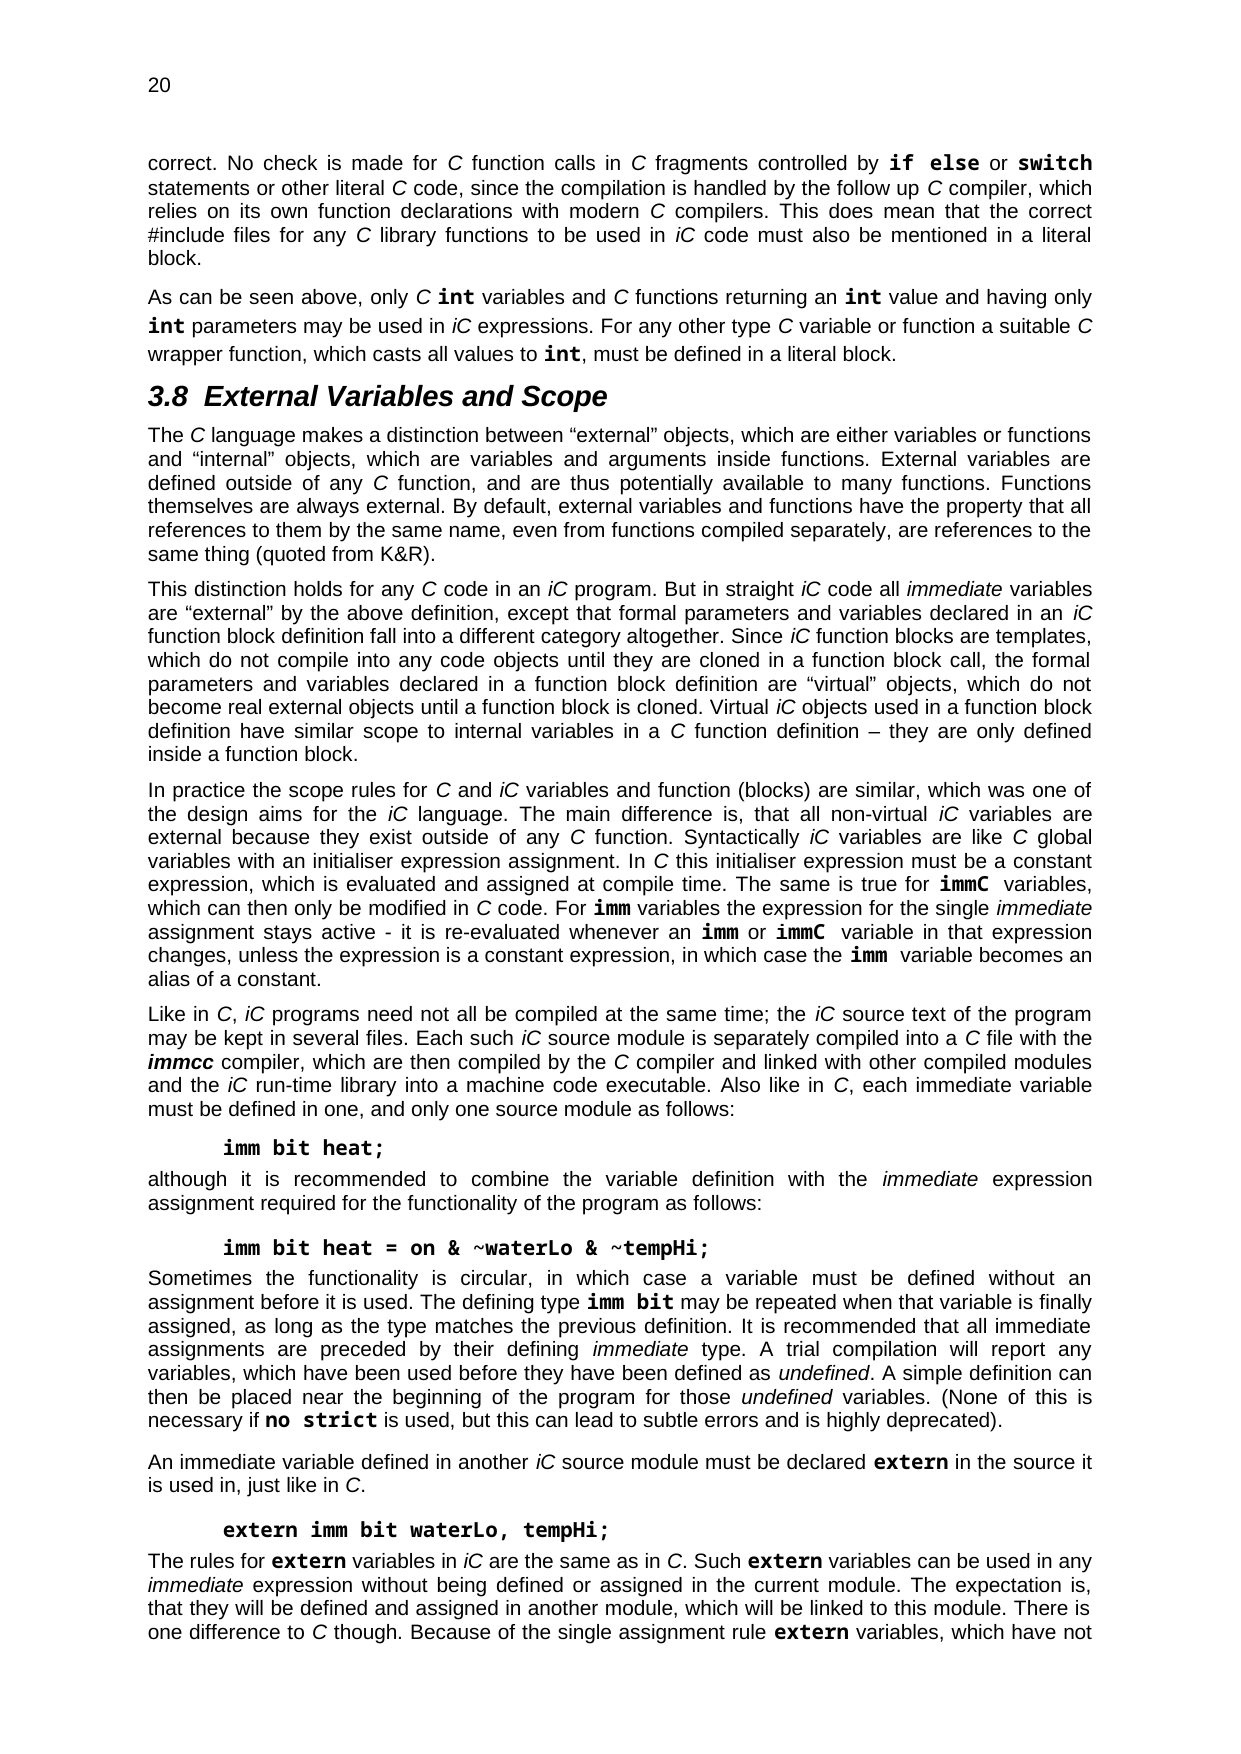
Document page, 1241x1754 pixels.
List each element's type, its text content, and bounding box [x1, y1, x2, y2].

text imm bit heat = on & ~waterLo & ~tempHi; [223, 1232, 1092, 1261]
text Like in C, iC programs need not all be compiled at the same time; the iC source text of the program may be kept in several files. Each such iC source module is separately compiled into a C file with the immcc compiler, which are then compiled by the C compiler and linked with other compiled modules and the iC run-time library into a machine code executable. Also like in C, each immediate variable must be defined in one, and only one source module as follows: [148, 1003, 1092, 1121]
text imm bit heat; [223, 1133, 1092, 1162]
text In practice the scope rules for C and iC variables and function (blocks) are similar, which was one of the design aims for the iC language. The main difference is, that all non-virtual iC variables are external because they exist outside of any C function. Syntactically iC variables are like C global variables with an initialiser expression assignment. In C this initialiser expression must be a constant expression, which is evaluated and assigned at compile time. The same is true for immC variables, which can then only be modified in C code. For imm variables the expression for the single immediate assignment stays active - it is re-evaluated whenever an imm or immC variable in that expression changes, unless the expression is a constant expression, in which case the imm variable becomes an alias of a constant. [148, 778, 1092, 991]
text Sometimes the functionality is circular, in which case a variable must be defined without an assignment before it is used. The defining type imm bit may be repeated when that variable is finally assigned, as long as the type matches the previous definition. It is recommended that all immediate assignments are preceded by their defining immediate type. A trial compilation will report any variables, which have been used before they have been defined as undefined. A simple definition can then be placed near the beginning of the program for those undefined variables. (None of this is necessary if no strict is used, but this can lead to subtle errors and is highly deprecated). [148, 1267, 1092, 1432]
text As can be seen above, only C int variables and C functions returning an int value and having only int parameters may be used in iC expressions. For any other type C variable or function a suitable C wrapper function, which casts all values to int, must be defined in a literal block. [148, 282, 1092, 368]
text The rules for extern variables in iC are the same as in C. Such extern variables can be used in any immediate expression without being defined or assigned in the current module. The expectation is, that they will be defined and assigned in another module, which will be linked to this module. There is one difference to C though. Because of the single assignment rule extern variables, which have not [148, 1550, 1092, 1644]
text extern imm bit waterLo, tempHi; [223, 1515, 1092, 1544]
subtitle External Variables and Scope [148, 379, 1092, 412]
text This distinction holds for any C code in an iC program. But in straight iC code all immediate variables are “external” by the above definition, except that formal parameters and variables declared in an iC function block definition fall into a different category altogether. Since iC function blocks are templates, which do not compile into any code objects until they are cloned in a function block call, the formal parameters and variables declared in a function block definition are “virtual” objects, which do not become real external objects until a function block is cloned. Virtual iC objects used in a function block definition have similar scope to internal variables in a C function definition – they are only defined inside a function block. [148, 577, 1092, 767]
text although it is recommended to combine the variable definition with the immediate expression assignment required for the functionality of the program as follows: [148, 1167, 1092, 1215]
text The C language makes a distinction between “external” objects, which are either variables or functions and “internal” objects, which are variables and arguments inside functions. External variables are defined outside of any C function, and are thus potentially available to many functions. Functions themselves are always external. By default, external variables and functions have the property that all references to them by the same name, even from functions compiled separately, are references to the same thing (quoted from K&R). [148, 424, 1092, 566]
text correct. No check is made for C function calls in C fragments controlled by if else or switch statements or other literal C code, since the compilation is handled by the follow up C compiler, which relies on its own function declarations with modern C compilers. This does mean that the correct #include files for any C library functions to be used in iC code must also be mentioned in a literal block. [148, 148, 1092, 270]
text An immediate variable defined in another iC source module must be declared extern in the source it is used in, just like in C. [148, 1450, 1092, 1497]
